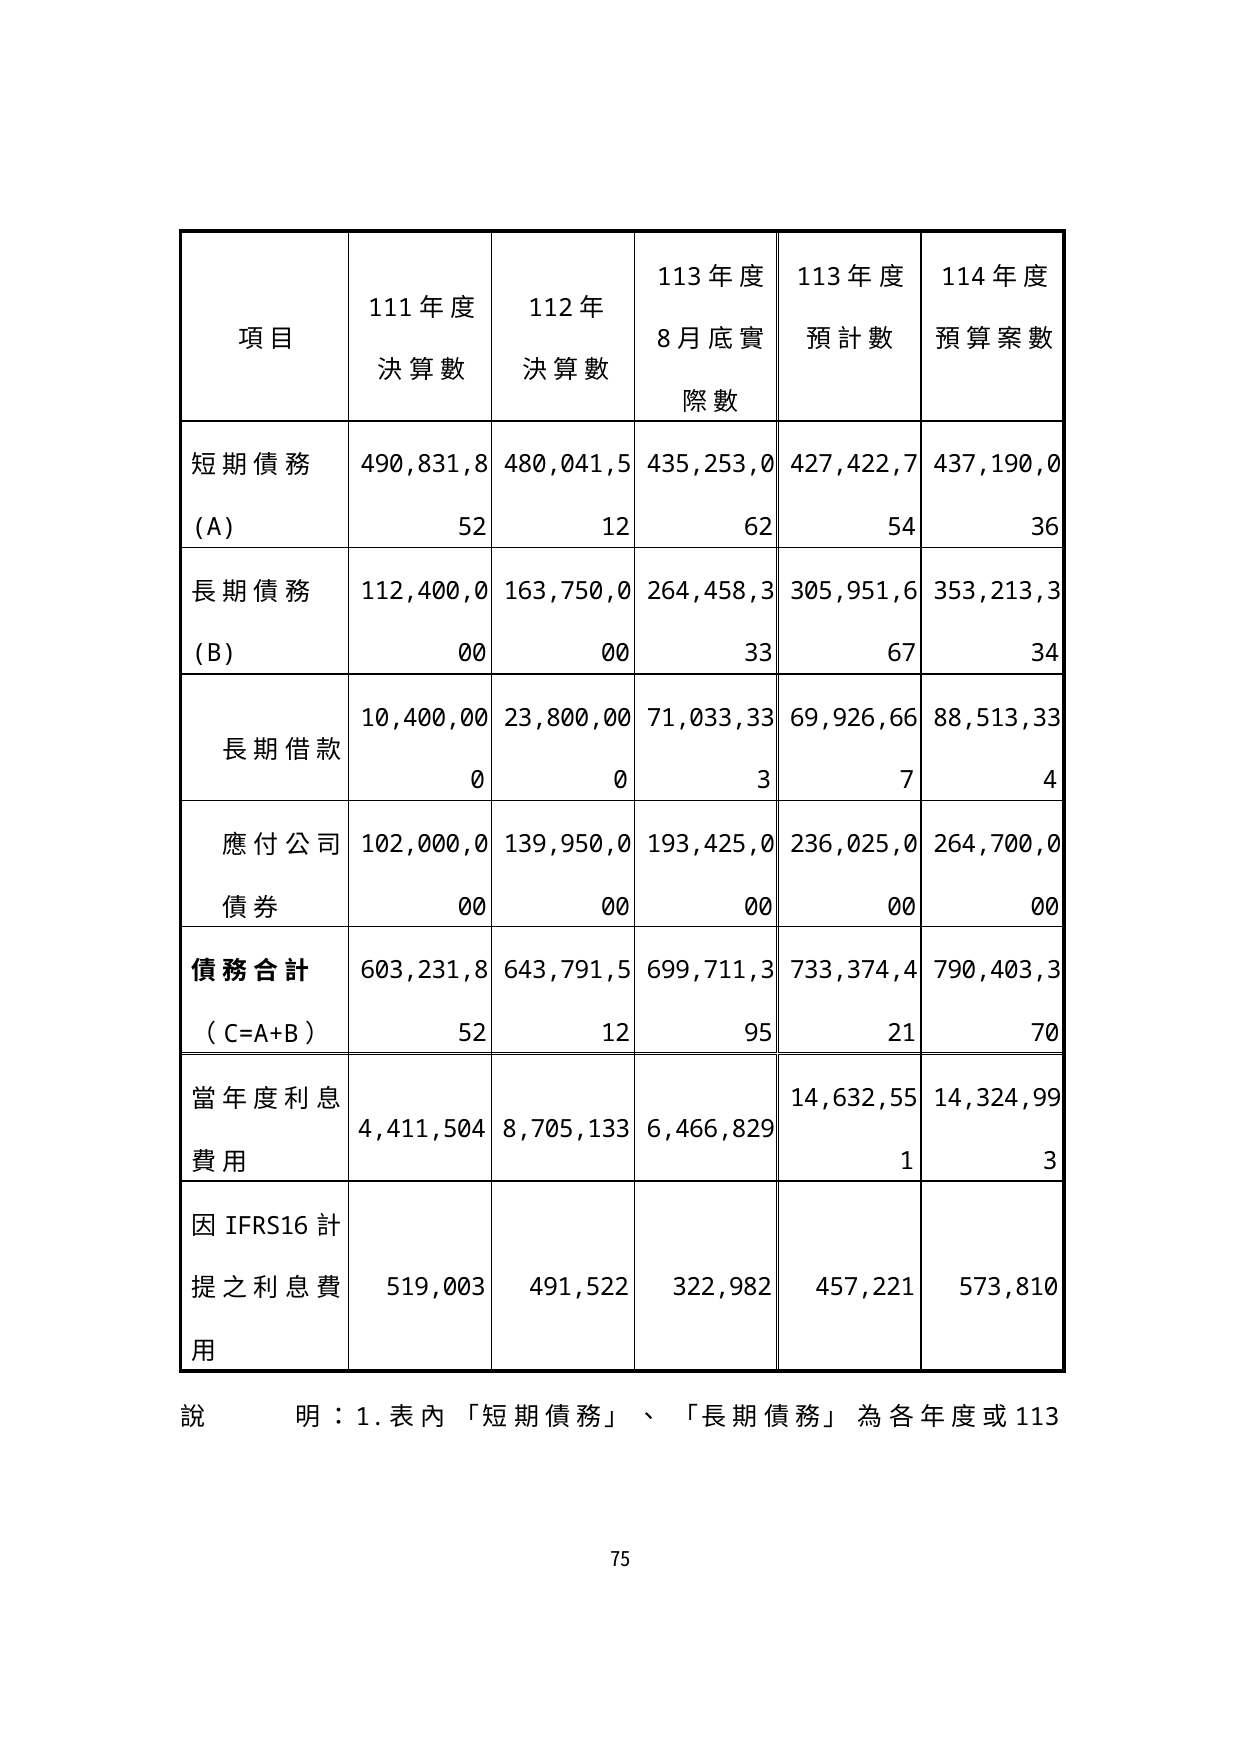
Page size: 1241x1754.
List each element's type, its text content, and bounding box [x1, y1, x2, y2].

table_cell 264,700,000 [922, 801, 1062, 926]
table_cell 480,041,512 [492, 422, 634, 546]
table_cell 6,466,829 [635, 1055, 776, 1180]
table_cell 264,458,333 [635, 548, 776, 673]
table_cell 193,425,000 [635, 801, 776, 926]
table_cell 603,231,852 [349, 927, 491, 1052]
table_cell 102,000,000 [349, 801, 491, 926]
table_cell 當年度利息費用 [182, 1055, 348, 1180]
table_cell 69,926,667 [779, 675, 920, 799]
table_cell 643,791,512 [492, 927, 634, 1052]
table_cell 債務合計（C=A+B） [182, 927, 348, 1052]
table_cell 14,632,551 [779, 1055, 920, 1180]
table_cell 435,253,062 [635, 422, 776, 546]
table_cell 305,951,667 [779, 548, 920, 673]
table_cell 437,190,036 [922, 422, 1062, 546]
table_cell 應付公司債券 [182, 801, 348, 926]
table_cell 112,400,000 [349, 548, 491, 673]
table_cell 長期債務(B) [182, 548, 348, 673]
table_header 111年度 決算數 [349, 233, 491, 420]
table_cell 88,513,334 [922, 675, 1062, 799]
text 說 明：1.表內「短期債務」、「長期債務」為各年度或113 [177, 1372, 1063, 1435]
table_cell 23,800,000 [492, 675, 634, 799]
table_cell 353,213,334 [922, 548, 1062, 673]
table_header 112年 決算數 [492, 233, 634, 420]
table_cell 491,522 [492, 1182, 634, 1369]
table_cell 427,422,754 [779, 422, 920, 546]
table_cell 457,221 [779, 1182, 920, 1369]
table_cell 因IFRS16計提之利息費用 [182, 1182, 348, 1369]
table_cell 573,810 [922, 1182, 1062, 1369]
table_cell 14,324,993 [922, 1055, 1062, 1180]
table_cell 長期借款 [182, 675, 348, 799]
table_cell 163,750,000 [492, 548, 634, 673]
table_cell 322,982 [635, 1182, 776, 1369]
table_cell 139,950,000 [492, 801, 634, 926]
table_header 113年度8月底實際數 [635, 233, 776, 420]
table_cell 699,711,395 [635, 927, 776, 1052]
table_header 項目 [182, 233, 348, 420]
table_header 113年度 預計數 [779, 233, 920, 420]
table_cell 短期債務(A) [182, 422, 348, 546]
table_cell 733,374,421 [779, 927, 920, 1052]
table_cell 236,025,000 [779, 801, 920, 926]
table_cell 4,411,504 [349, 1055, 491, 1180]
table_header 114年度 預算案數 [922, 233, 1062, 420]
table_cell 790,403,370 [922, 927, 1062, 1052]
table_cell 8,705,133 [492, 1055, 634, 1180]
table_cell 519,003 [349, 1182, 491, 1369]
table_cell 10,400,000 [349, 675, 491, 799]
table_cell 490,831,852 [349, 422, 491, 546]
table_cell 71,033,333 [635, 675, 776, 799]
